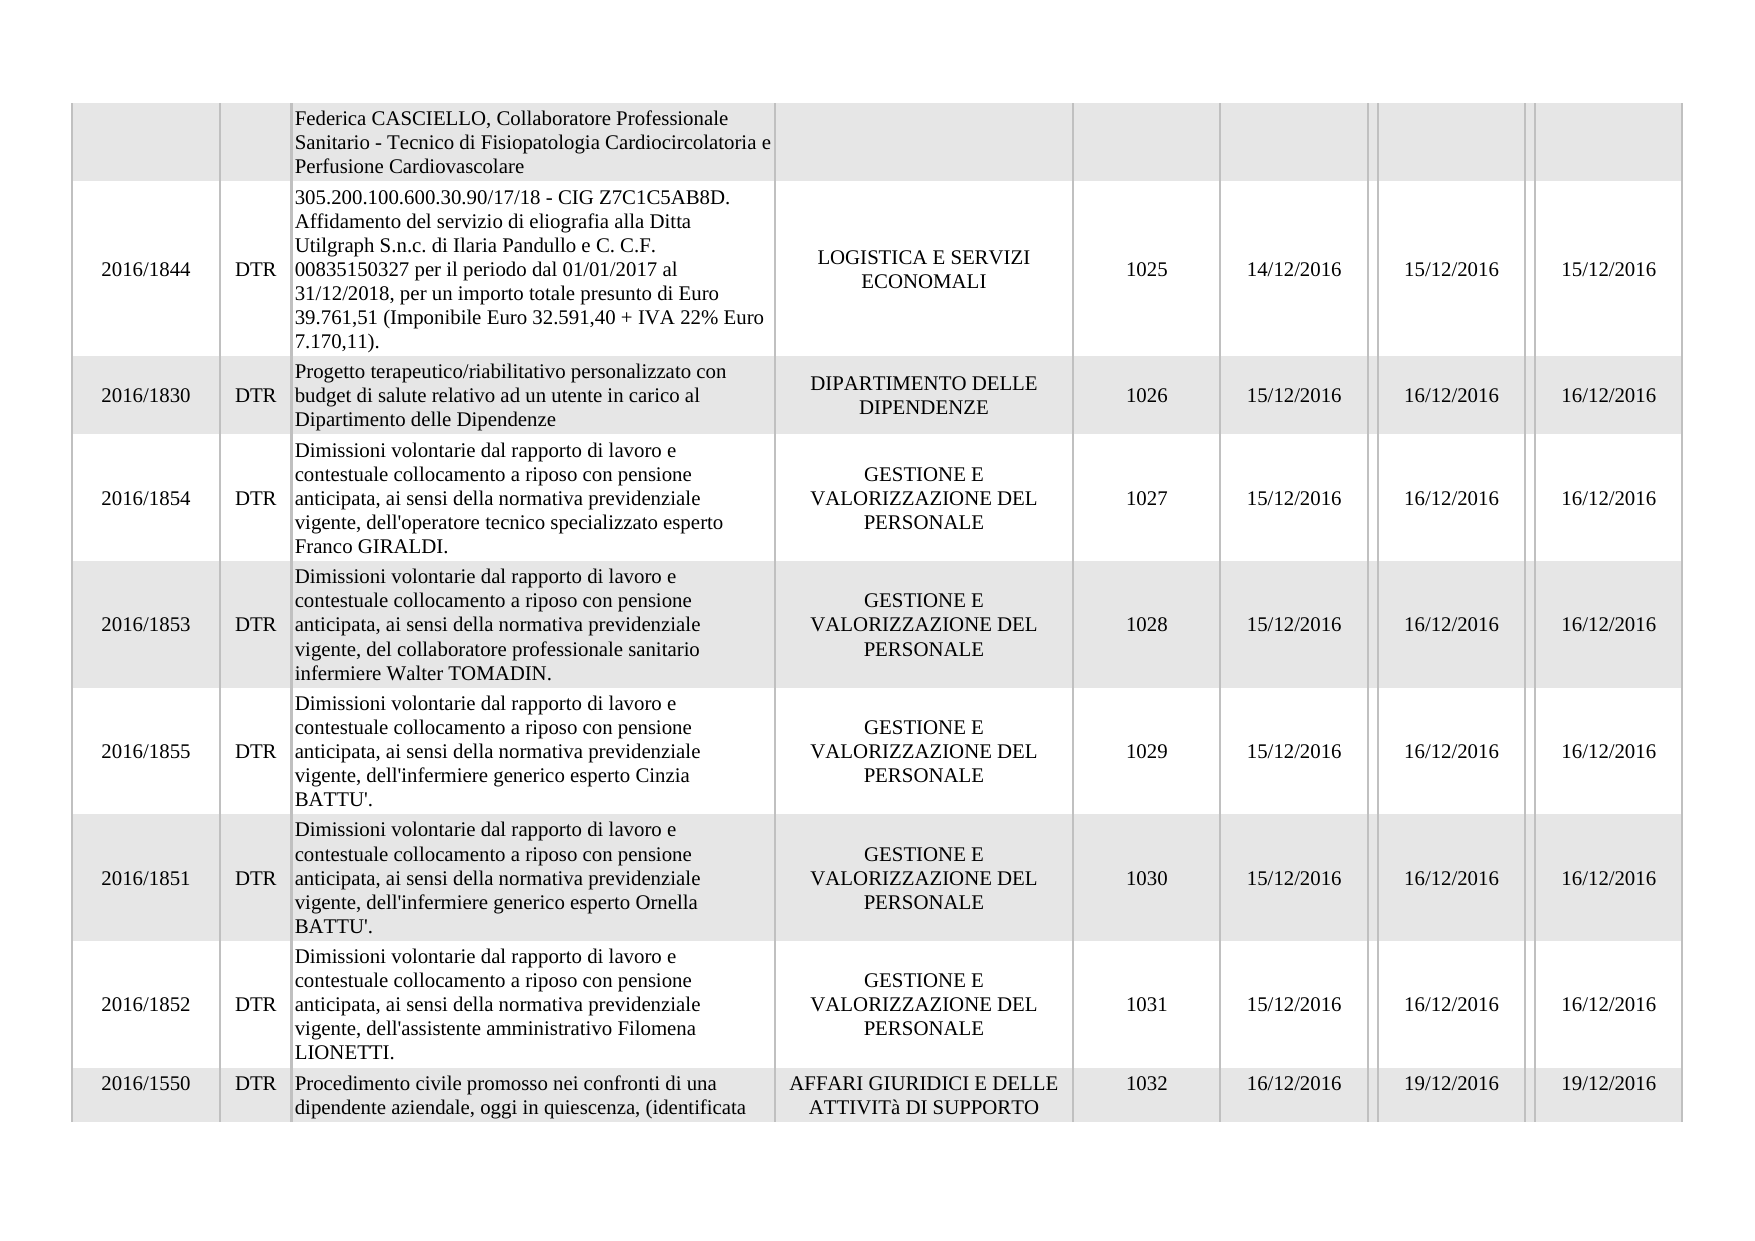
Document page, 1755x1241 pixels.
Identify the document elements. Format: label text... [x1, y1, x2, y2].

table_cell 16/12/2016 [1379, 688, 1524, 814]
table_cell DTR [221, 356, 290, 434]
table_cell 1030 [1074, 814, 1219, 941]
table_cell 16/12/2016 [1379, 435, 1524, 561]
table_cell DTR [221, 181, 290, 356]
table_cell 1027 [1074, 435, 1219, 561]
table_cell 305.200.100.600.30.90/17/18 - CIG Z7C1C5AB8D. Affidamento del servizio di eliografia alla Ditta Utilgraph S.n.c. di Ilaria Pandullo e C. C.F. 00835150327 per il periodo dal 01/01/2017 al 31/12/2018, per un importo totale presunto di Euro 39.761,51 (Imponibile Euro 32.591,40 + IVA 22% Euro 7.170,11). [293, 181, 774, 356]
table_cell 15/12/2016 [1379, 181, 1524, 356]
table_cell 2016/1853 [73, 561, 219, 688]
table_cell Dimissioni volontarie dal rapporto di lavoro e contestuale collocamento a riposo con pensione anticipata, ai sensi della normativa previdenziale vigente, dell'infermiere generico esperto Ornella BATTU'. [293, 814, 774, 941]
table_cell 16/12/2016 [1536, 688, 1681, 814]
table_cell 15/12/2016 [1221, 688, 1367, 814]
table_cell 16/12/2016 [1536, 356, 1681, 434]
table_cell [1221, 103, 1367, 181]
table_cell 2016/1855 [73, 688, 219, 814]
table_cell 16/12/2016 [1379, 561, 1524, 688]
table_cell 16/12/2016 [1536, 941, 1681, 1067]
table_cell [1369, 941, 1377, 1067]
table_cell Dimissioni volontarie dal rapporto di lavoro e contestuale collocamento a riposo con pensione anticipata, ai sensi della normativa previdenziale vigente, dell'operatore tecnico specializzato esperto Franco GIRALDI. [293, 435, 774, 561]
table_cell [1526, 941, 1534, 1067]
table_cell 19/12/2016 [1536, 1068, 1681, 1122]
table_cell [1369, 561, 1377, 688]
table_cell [73, 103, 219, 181]
table_cell [1536, 103, 1681, 181]
table_cell [1526, 103, 1534, 181]
table_cell 16/12/2016 [1379, 356, 1524, 434]
table_cell [1526, 1068, 1534, 1122]
table_cell GESTIONE E VALORIZZAZIONE DEL PERSONALE [776, 561, 1072, 688]
table_cell DTR [221, 1068, 290, 1122]
table_cell [1369, 435, 1377, 561]
table_cell 15/12/2016 [1221, 435, 1367, 561]
table_cell 2016/1550 [73, 1068, 219, 1122]
table_cell 1026 [1074, 356, 1219, 434]
table_cell [1526, 814, 1534, 941]
table_cell [1369, 688, 1377, 814]
table_cell Procedimento civile promosso nei confronti di una dipendente aziendale, oggi in quiescenza, (identificata [293, 1068, 774, 1122]
table_cell [1379, 103, 1524, 181]
table_cell [1074, 103, 1219, 181]
table_cell 16/12/2016 [1536, 435, 1681, 561]
table_cell [221, 103, 290, 181]
table_cell 2016/1830 [73, 356, 219, 434]
table_cell [1369, 1068, 1377, 1122]
table_cell 15/12/2016 [1536, 181, 1681, 356]
table_cell 15/12/2016 [1221, 814, 1367, 941]
table_cell 15/12/2016 [1221, 561, 1367, 688]
table_cell Dimissioni volontarie dal rapporto di lavoro e contestuale collocamento a riposo con pensione anticipata, ai sensi della normativa previdenziale vigente, dell'assistente amministrativo Filomena LIONETTI. [293, 941, 774, 1067]
table_cell 2016/1852 [73, 941, 219, 1067]
table_cell Progetto terapeutico/riabilitativo personalizzato con budget di salute relativo ad un utente in carico al Dipartimento delle Dipendenze [293, 356, 774, 434]
table_cell DTR [221, 688, 290, 814]
table_cell GESTIONE E VALORIZZAZIONE DEL PERSONALE [776, 435, 1072, 561]
table_cell 16/12/2016 [1536, 561, 1681, 688]
table_cell [1526, 435, 1534, 561]
table_cell 16/12/2016 [1379, 941, 1524, 1067]
table_cell GESTIONE E VALORIZZAZIONE DEL PERSONALE [776, 688, 1072, 814]
table_cell [1369, 181, 1377, 356]
table_cell 14/12/2016 [1221, 181, 1367, 356]
table_cell DTR [221, 561, 290, 688]
table_cell Federica CASCIELLO, Collaboratore Professionale Sanitario - Tecnico di Fisiopatologia Cardiocircolatoria e Perfusione Cardiovascolare [293, 103, 774, 181]
table_cell Dimissioni volontarie dal rapporto di lavoro e contestuale collocamento a riposo con pensione anticipata, ai sensi della normativa previdenziale vigente, dell'infermiere generico esperto Cinzia BATTU'. [293, 688, 774, 814]
table_cell DIPARTIMENTO DELLE DIPENDENZE [776, 356, 1072, 434]
table_cell [1526, 688, 1534, 814]
table_cell Dimissioni volontarie dal rapporto di lavoro e contestuale collocamento a riposo con pensione anticipata, ai sensi della normativa previdenziale vigente, del collaboratore professionale sanitario infermiere Walter TOMADIN. [293, 561, 774, 688]
table_cell 2016/1851 [73, 814, 219, 941]
table_cell DTR [221, 941, 290, 1067]
table_cell GESTIONE E VALORIZZAZIONE DEL PERSONALE [776, 814, 1072, 941]
table_cell 15/12/2016 [1221, 356, 1367, 434]
table_cell AFFARI GIURIDICI E DELLE ATTIVITà DI SUPPORTO [776, 1068, 1072, 1122]
table_cell 1025 [1074, 181, 1219, 356]
table_cell 1031 [1074, 941, 1219, 1067]
table_cell [1369, 814, 1377, 941]
table_cell 1032 [1074, 1068, 1219, 1122]
table_cell [1369, 356, 1377, 434]
table_cell LOGISTICA E SERVIZI ECONOMALI [776, 181, 1072, 356]
table_cell 15/12/2016 [1221, 941, 1367, 1067]
table_cell 1028 [1074, 561, 1219, 688]
table_cell 16/12/2016 [1536, 814, 1681, 941]
table_cell DTR [221, 435, 290, 561]
table_cell [1526, 561, 1534, 688]
table_cell 2016/1844 [73, 181, 219, 356]
table_cell 19/12/2016 [1379, 1068, 1524, 1122]
table_cell [1369, 103, 1377, 181]
table_cell 2016/1854 [73, 435, 219, 561]
table_cell 16/12/2016 [1379, 814, 1524, 941]
table_cell [1526, 356, 1534, 434]
table_cell 16/12/2016 [1221, 1068, 1367, 1122]
table_cell [776, 103, 1072, 181]
table_cell 1029 [1074, 688, 1219, 814]
table_cell GESTIONE E VALORIZZAZIONE DEL PERSONALE [776, 941, 1072, 1067]
table_cell DTR [221, 814, 290, 941]
table_cell [1526, 181, 1534, 356]
